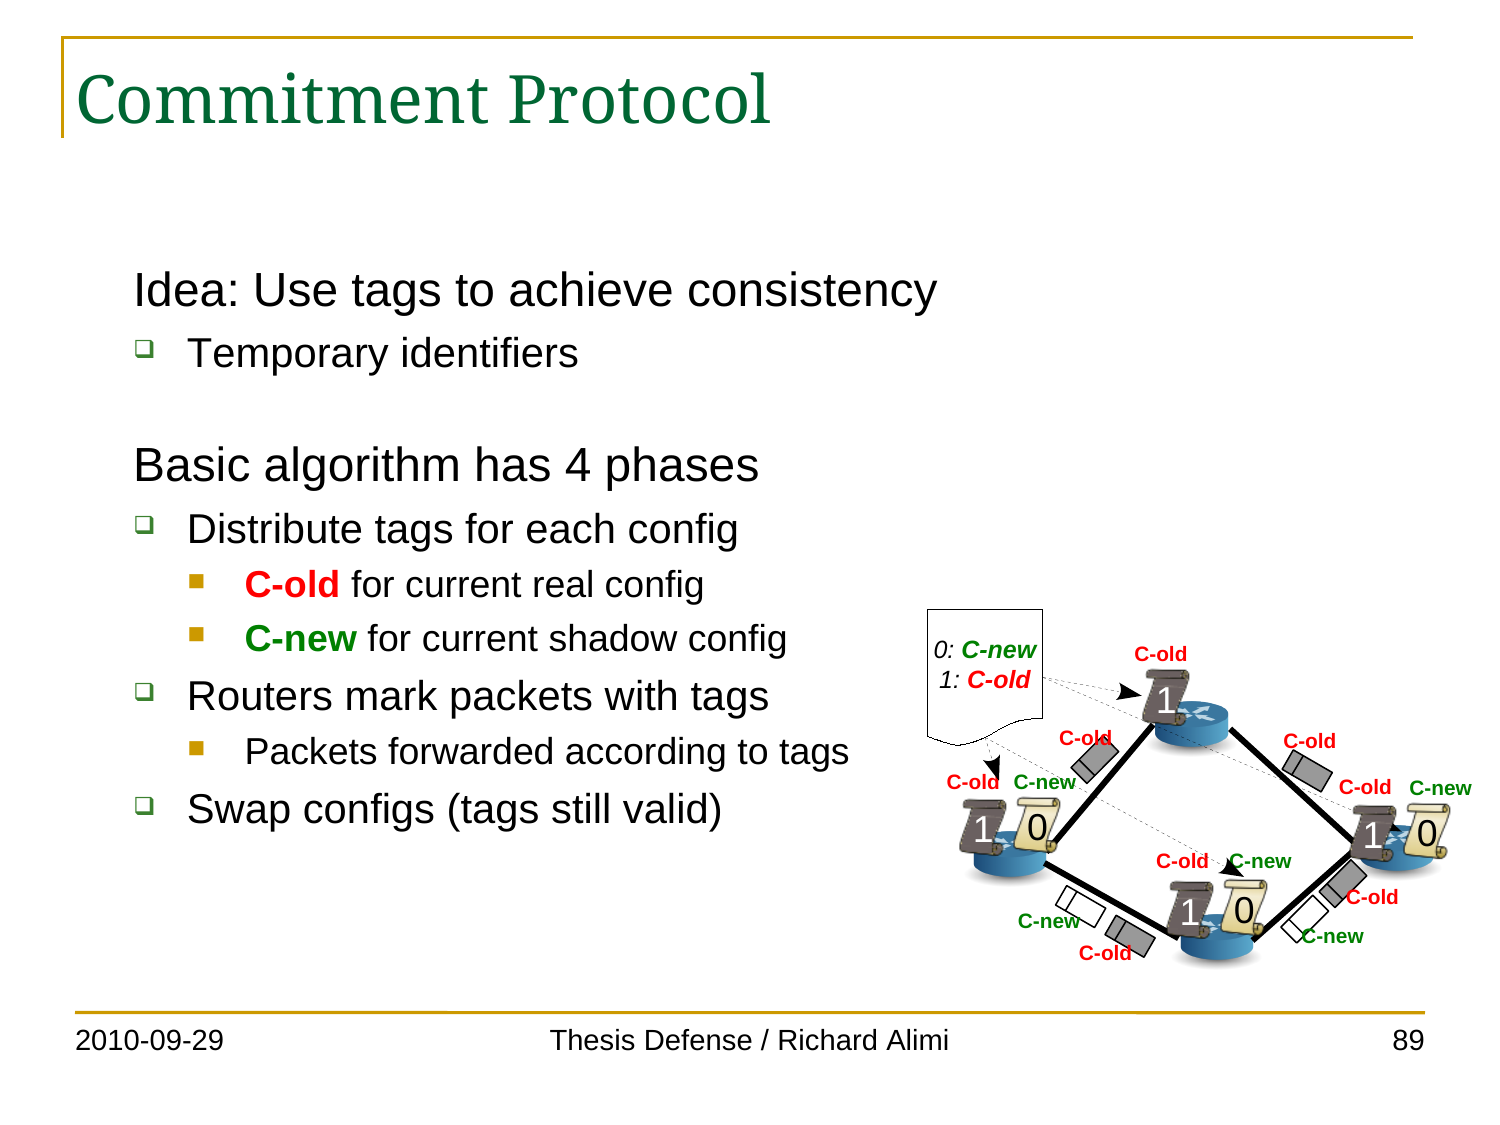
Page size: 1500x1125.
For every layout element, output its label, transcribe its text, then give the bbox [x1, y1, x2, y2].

title Commitment Protocol [75, 45, 1425, 151]
text_box C-new [1425, 766, 1488, 807]
picture [1425, 800, 1456, 888]
list Idea: Use tags to achieve consistency Temporary identifiers Basic algorithm has 4 phases Distribute tags for each config C-old for current real config C-new for current shadow config Routers mark packets with tags Packets forwarded according to tags Swap configs (tags still valid) [77, 262, 1425, 1006]
